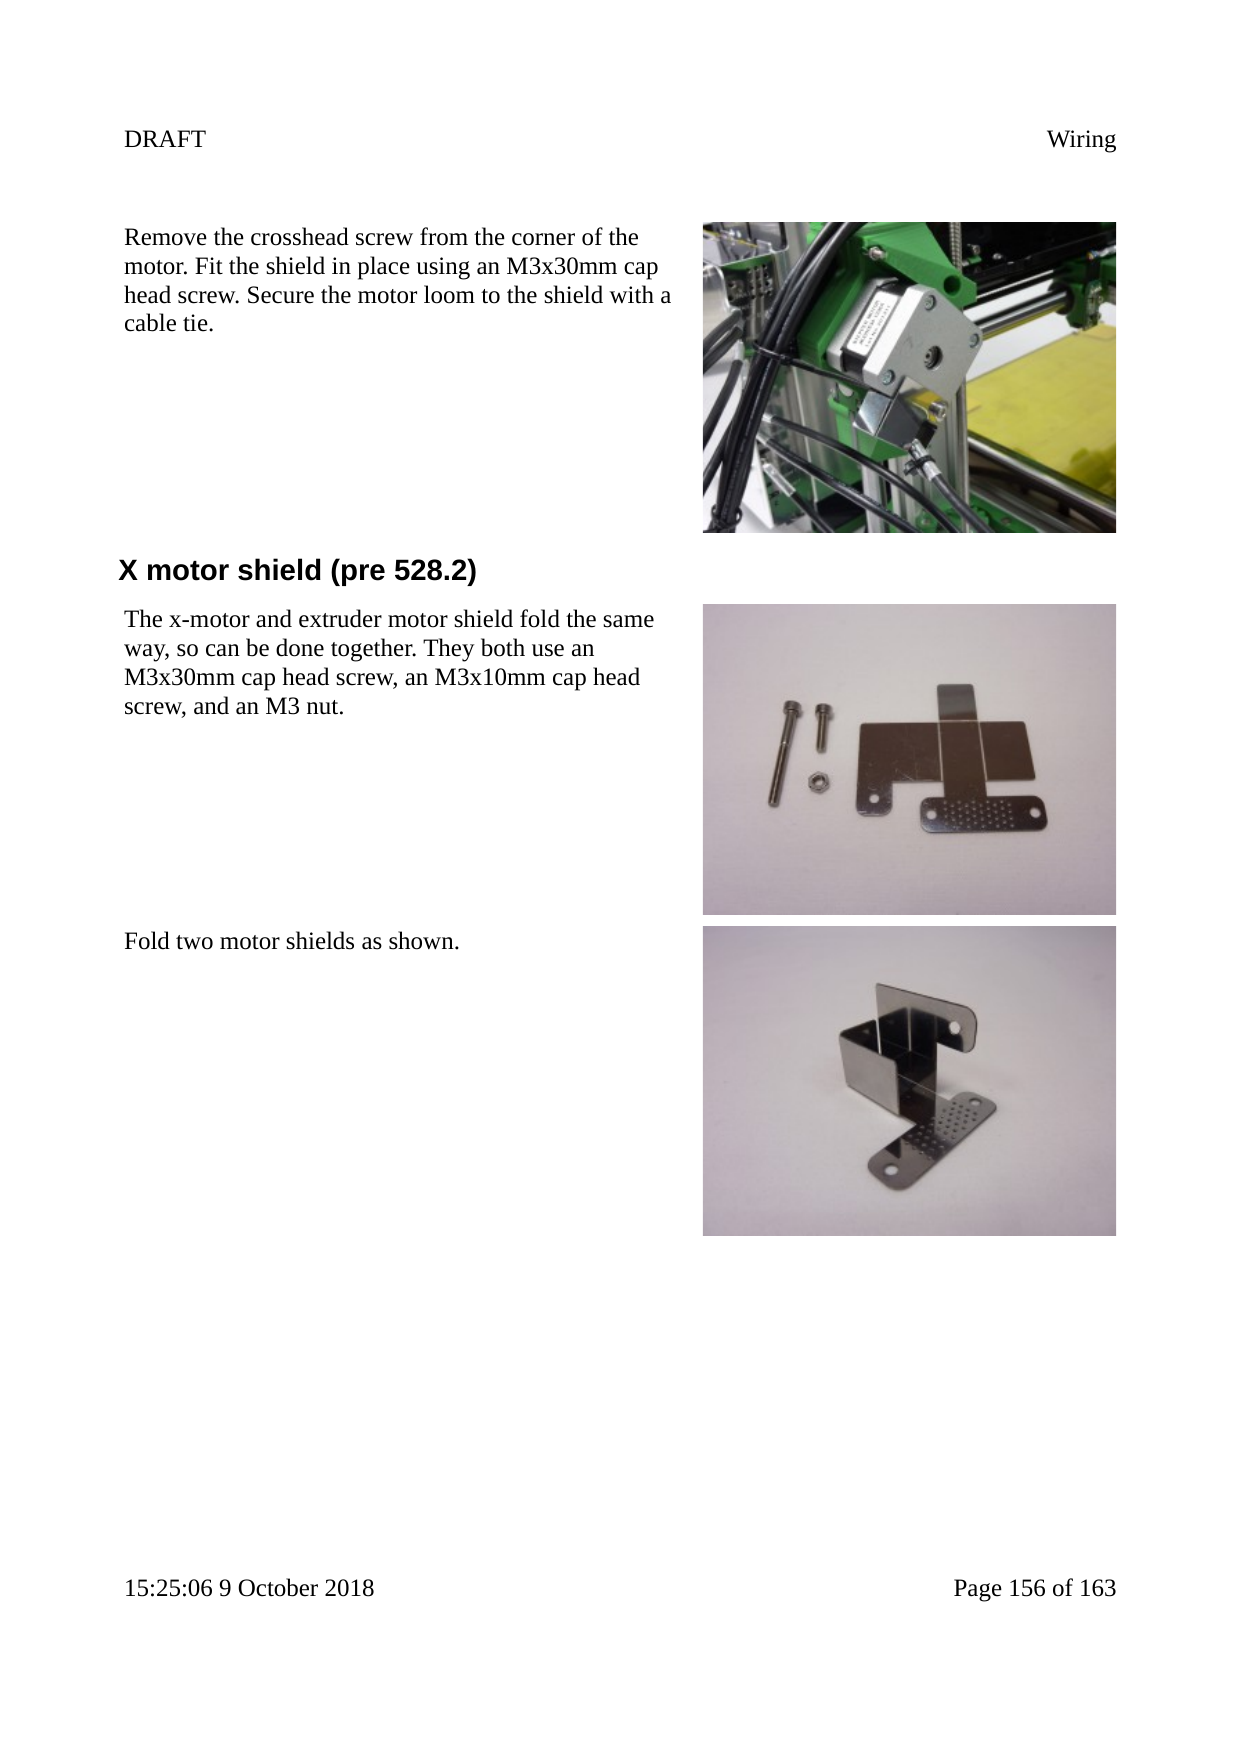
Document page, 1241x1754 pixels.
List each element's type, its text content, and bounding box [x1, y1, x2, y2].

picture [702, 222, 1117, 533]
picture [702, 926, 1117, 1236]
table_cell Remove the crosshead screw from the corner of the motor. Fit the shield in place using an M3x30mm cap head screw. Secure the motor loom to the shield with a cable tie. [118, 217, 697, 538]
subtitle X motor shield (pre 528.2) [118, 553, 1122, 586]
table_cell Fold two motor shields as shown. [118, 920, 697, 1242]
table_header The x-motor and extruder motor shield fold the same way, so can be done together. They both use an M3x30mm cap head screw, an M3x10mm cap head screw, and an M3 nut. [118, 599, 697, 920]
table_header [697, 599, 1122, 920]
table_cell [697, 920, 1122, 1242]
picture [702, 604, 1117, 915]
table_cell [697, 217, 1122, 538]
